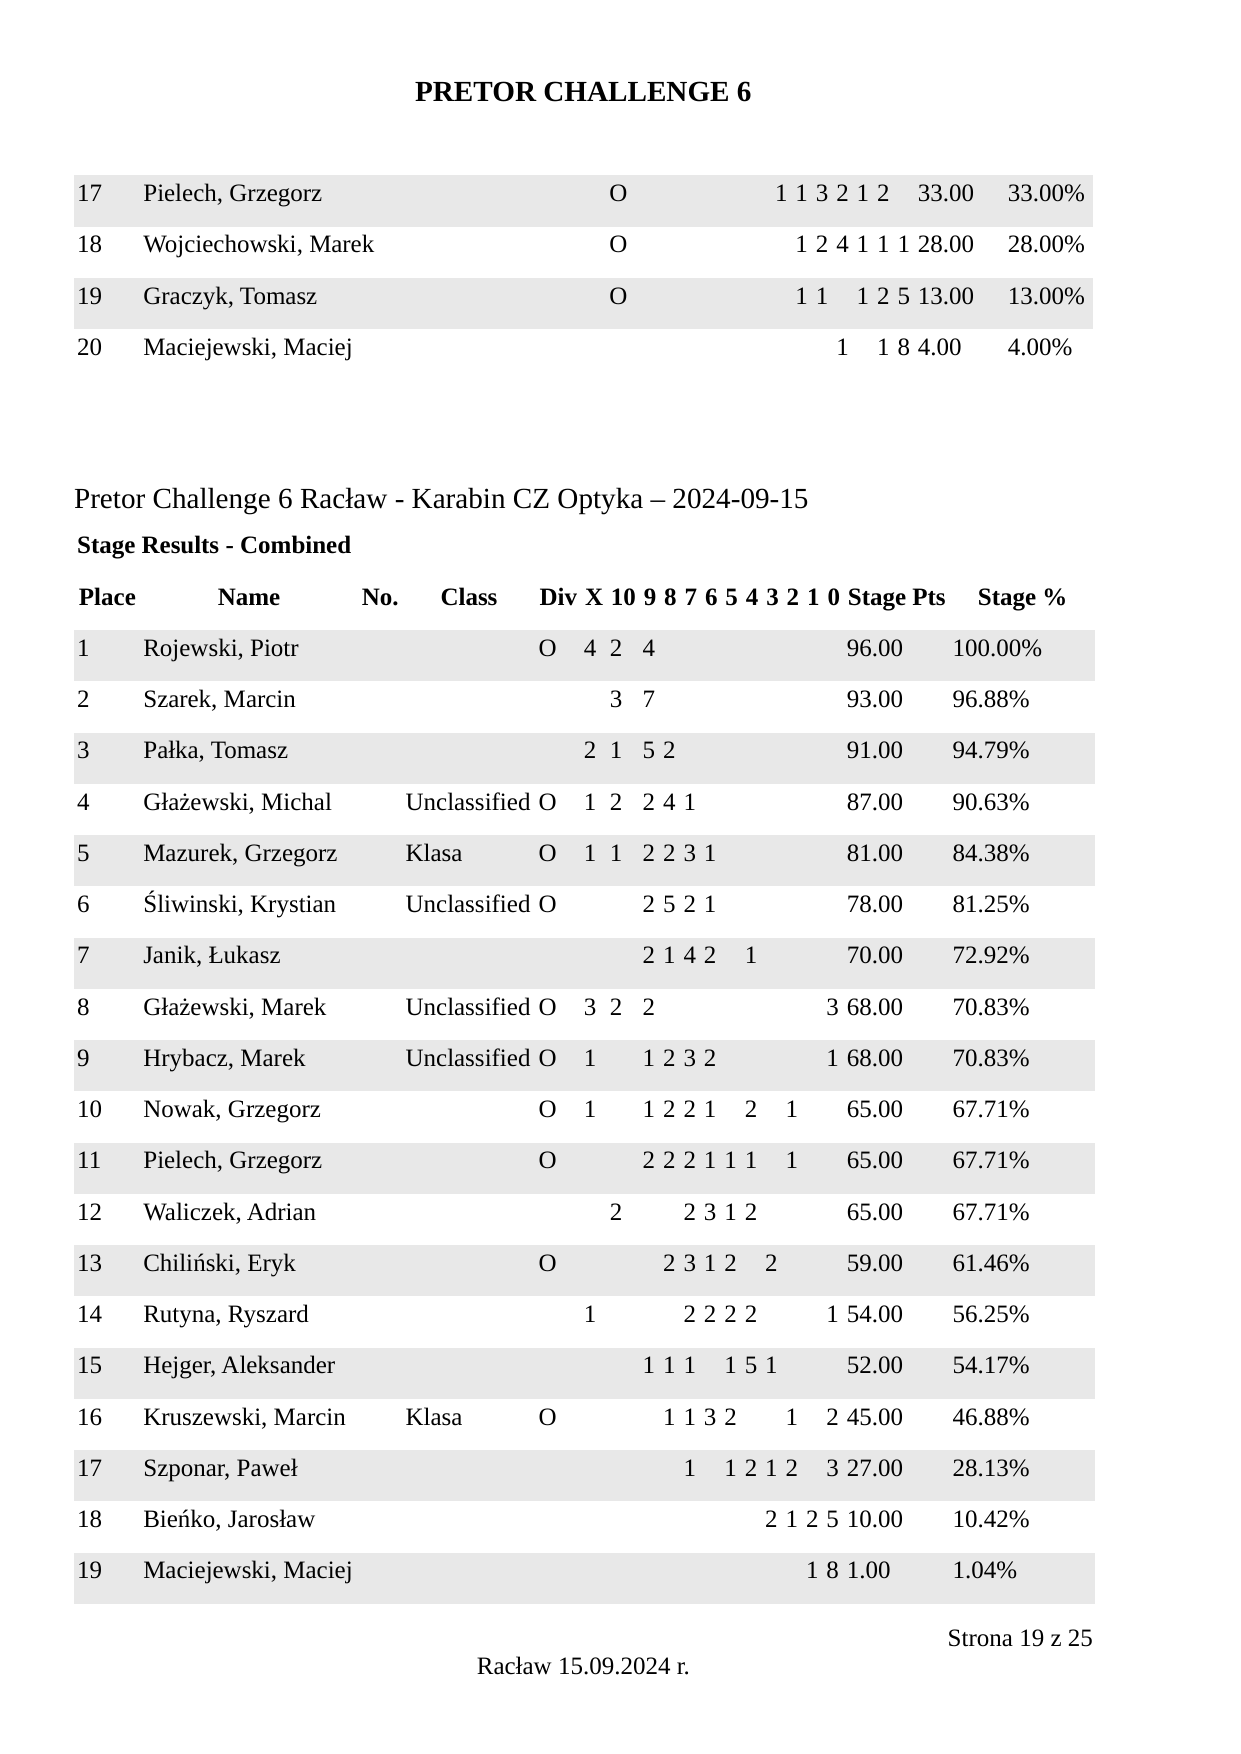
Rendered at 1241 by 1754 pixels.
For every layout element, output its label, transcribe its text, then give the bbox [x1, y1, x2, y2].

table_cell 3 [581, 989, 607, 1040]
table_cell 1 [854, 175, 874, 227]
table_header [803, 528, 823, 579]
table_cell [358, 1245, 402, 1296]
table_cell [711, 227, 731, 278]
table_cell O [535, 1091, 581, 1143]
table_cell [721, 1553, 742, 1604]
table_cell [429, 329, 473, 380]
table_cell [581, 1348, 607, 1399]
table_cell 2 [701, 1040, 721, 1091]
table_cell 2 [721, 1296, 742, 1348]
table_cell 4 [742, 579, 762, 630]
table_cell [535, 1553, 581, 1604]
table_cell [358, 630, 402, 681]
table_cell 6 [74, 886, 140, 938]
table_cell [823, 1194, 844, 1245]
table_cell [606, 329, 652, 380]
table_cell 2 [874, 278, 894, 329]
table_cell [742, 784, 762, 835]
table_cell Głażewski, Marek [140, 989, 358, 1040]
table_cell [640, 1399, 660, 1450]
table_cell 2 [660, 1143, 680, 1194]
table_cell Hrybacz, Marek [140, 1040, 358, 1091]
table_cell [711, 278, 731, 329]
table_header [660, 528, 680, 579]
table_cell [680, 733, 701, 784]
table_cell [607, 1553, 639, 1604]
table_cell [762, 1143, 782, 1194]
table_cell [473, 124, 606, 175]
table_cell 56.25% [950, 1296, 1095, 1348]
table_header [950, 528, 1095, 579]
table_cell [823, 784, 844, 835]
table_cell 2 [721, 1399, 742, 1450]
table_cell [783, 989, 803, 1040]
table_cell 1 [680, 1450, 701, 1501]
table_cell 1 [701, 1143, 721, 1194]
table_cell 2 [680, 1143, 701, 1194]
table_cell [823, 630, 844, 681]
table_cell [680, 630, 701, 681]
table_cell 1 [660, 1348, 680, 1399]
table_cell 28.00% [1005, 227, 1093, 278]
table_cell [403, 1245, 535, 1296]
table_cell [751, 278, 772, 329]
table_cell [660, 630, 680, 681]
table_cell [742, 835, 762, 886]
table_cell [803, 989, 823, 1040]
table_cell 17 [74, 1450, 140, 1501]
table_cell Maciejewski, Maciej [140, 329, 429, 380]
table_cell [823, 1348, 844, 1399]
table_cell Pielech, Grzegorz [140, 1143, 358, 1194]
table_cell [783, 938, 803, 989]
table_header [783, 528, 803, 579]
table_cell [581, 886, 607, 938]
table_cell 91.00 [844, 733, 949, 784]
table_cell [823, 681, 844, 733]
table_cell Unclassified [403, 784, 535, 835]
table_cell 1 [74, 630, 140, 681]
table_cell 70.83% [950, 989, 1095, 1040]
table_cell [803, 630, 823, 681]
table_cell O [535, 784, 581, 835]
table_cell 4 [833, 227, 853, 278]
table_cell [660, 989, 680, 1040]
table_cell 12 [74, 1194, 140, 1245]
table_cell [803, 886, 823, 938]
table_cell [721, 1501, 742, 1553]
table_cell [772, 124, 792, 175]
table_cell 1 [711, 124, 731, 175]
table_cell Unclassified [403, 989, 535, 1040]
table_cell [833, 278, 853, 329]
table_cell [915, 124, 1005, 175]
table_cell 1 [813, 278, 833, 329]
table_cell 3 [680, 1040, 701, 1091]
table_cell 1 [742, 938, 762, 989]
table_cell [680, 681, 701, 733]
table_cell 1 [607, 733, 639, 784]
table_cell [783, 630, 803, 681]
table_cell [823, 1143, 844, 1194]
table_cell 2 [874, 175, 894, 227]
table_cell 5 [640, 733, 660, 784]
table_cell 1.00 [844, 1553, 949, 1604]
table_cell [581, 1194, 607, 1245]
table_cell 5 [742, 1348, 762, 1399]
table_cell [751, 329, 772, 380]
table_cell [140, 124, 429, 175]
table_cell 2 [660, 1091, 680, 1143]
table_cell Place [74, 579, 140, 630]
table_cell [742, 733, 762, 784]
table_cell [607, 1296, 639, 1348]
table_cell O [606, 175, 652, 227]
table_cell [607, 1040, 639, 1091]
table_cell O [535, 989, 581, 1040]
table_cell 61.46% [950, 1245, 1095, 1296]
table_cell [607, 1143, 639, 1194]
table_cell [607, 1399, 639, 1450]
table_cell [823, 886, 844, 938]
table_cell [783, 784, 803, 835]
table_cell 1 [721, 1450, 742, 1501]
table_cell [607, 886, 639, 938]
table_cell O [535, 835, 581, 886]
table_cell 2 [640, 1143, 660, 1194]
table_cell [652, 227, 678, 278]
table_cell [358, 835, 402, 886]
table_cell 8 [660, 579, 680, 630]
table_cell [701, 1348, 721, 1399]
table_cell [678, 278, 711, 329]
table_cell 2 [680, 1194, 701, 1245]
table_cell 1 [731, 124, 751, 175]
table_cell [823, 835, 844, 886]
table_cell [772, 329, 792, 380]
table_cell 1 [701, 1245, 721, 1296]
table_cell 1 [823, 1040, 844, 1091]
table_cell [803, 1296, 823, 1348]
table_cell 2 [762, 1501, 782, 1553]
table_cell Unclassified [403, 1040, 535, 1091]
table_cell 1 [581, 1296, 607, 1348]
table_cell [640, 1450, 660, 1501]
table_cell 67.71% [950, 1143, 1095, 1194]
table_cell 2 [762, 1245, 782, 1296]
table_cell 3 [680, 835, 701, 886]
table_cell [660, 1296, 680, 1348]
table_cell 2 [640, 886, 660, 938]
table_cell [535, 1348, 581, 1399]
table_cell 81.25% [950, 886, 1095, 938]
table_header [762, 528, 782, 579]
table_cell 1 [762, 1450, 782, 1501]
table_header [823, 528, 844, 579]
table_cell [742, 1399, 762, 1450]
table_cell 67.71% [950, 1194, 1095, 1245]
table_cell Stage % [950, 579, 1095, 630]
table_cell [742, 886, 762, 938]
table_cell [762, 1553, 782, 1604]
table_cell 1 [823, 1296, 844, 1348]
table_cell [358, 1143, 402, 1194]
table_cell 3 [701, 1399, 721, 1450]
table_cell [803, 784, 823, 835]
table_cell Bieńko, Jarosław [140, 1501, 358, 1553]
table_cell [535, 1296, 581, 1348]
table_cell [721, 630, 742, 681]
table_cell 4 [581, 630, 607, 681]
table_cell 2 [74, 681, 140, 733]
table_cell [678, 329, 711, 380]
table_cell [403, 630, 535, 681]
table_cell [823, 733, 844, 784]
table_cell 19 [74, 278, 140, 329]
table_cell 1 [721, 1194, 742, 1245]
table_cell [762, 630, 782, 681]
table_cell [607, 1501, 639, 1553]
table_cell [403, 1296, 535, 1348]
table_cell 2 [833, 175, 853, 227]
table_cell Stage Pts [844, 579, 949, 630]
table_cell [403, 938, 535, 989]
table_cell 33.00 [915, 175, 1005, 227]
table_cell 2 [660, 733, 680, 784]
table_cell [762, 1296, 782, 1348]
table_cell 9 [640, 579, 660, 630]
table_cell [742, 1501, 762, 1553]
table_cell [678, 175, 711, 227]
table_cell [403, 1450, 535, 1501]
table_cell [721, 886, 742, 938]
table_cell Pałka, Tomasz [140, 733, 358, 784]
table_cell [678, 124, 711, 175]
table_cell [792, 329, 813, 380]
table_cell 54.00 [844, 1296, 949, 1348]
table_cell [762, 835, 782, 886]
table_cell [721, 989, 742, 1040]
table_cell [581, 1450, 607, 1501]
table_cell 1 [640, 1091, 660, 1143]
table_cell 20 [74, 329, 140, 380]
table_cell 4 [74, 784, 140, 835]
table_cell [803, 1040, 823, 1091]
table_cell 1 [874, 227, 894, 278]
table_cell 78.00 [844, 886, 949, 938]
table_cell 46.88% [950, 1399, 1095, 1450]
table_cell Unclassified [403, 886, 535, 938]
table_cell [762, 681, 782, 733]
table_cell 2 [607, 784, 639, 835]
table_cell [783, 886, 803, 938]
table_cell 4.00% [1005, 329, 1093, 380]
table_cell 7 [680, 579, 701, 630]
table_cell [581, 1245, 607, 1296]
table_cell [803, 1194, 823, 1245]
table_cell Graczyk, Tomasz [140, 278, 429, 329]
table_cell [701, 1553, 721, 1604]
table_cell No. [358, 579, 402, 630]
table_cell [429, 175, 473, 227]
table_cell Głażewski, Michal [140, 784, 358, 835]
table_cell 1 [854, 278, 874, 329]
table_cell 1 [783, 1143, 803, 1194]
table_cell [762, 784, 782, 835]
table_cell 8 [894, 329, 915, 380]
table_cell Klasa [403, 1399, 535, 1450]
table_cell [358, 886, 402, 938]
table_cell O [535, 630, 581, 681]
table_cell [358, 1348, 402, 1399]
table_cell 10.42% [950, 1501, 1095, 1553]
table_cell 13.00% [1005, 278, 1093, 329]
table_cell 2 [742, 1194, 762, 1245]
table_header [701, 528, 721, 579]
table_cell [358, 1450, 402, 1501]
table_cell [803, 835, 823, 886]
table_cell [74, 124, 140, 175]
table_cell 1.04% [950, 1553, 1095, 1604]
table_cell 45.00 [844, 1399, 949, 1450]
table_cell 2 [701, 1296, 721, 1348]
table_cell 3 [74, 733, 140, 784]
table_cell 2 [640, 938, 660, 989]
table_cell [762, 733, 782, 784]
table_cell 4 [680, 938, 701, 989]
table_cell 3 [823, 989, 844, 1040]
table_cell [783, 733, 803, 784]
table_cell Nowak, Grzegorz [140, 1091, 358, 1143]
table_cell [358, 681, 402, 733]
table_cell [731, 278, 751, 329]
table_cell [854, 329, 874, 380]
table_cell O [606, 227, 652, 278]
table_cell 84.38% [950, 835, 1095, 886]
table_cell [358, 1194, 402, 1245]
table_cell 100.00% [950, 630, 1095, 681]
table_cell [783, 1245, 803, 1296]
table_cell 2 [742, 1450, 762, 1501]
table_cell 8 [823, 1553, 844, 1604]
table_cell [680, 1501, 701, 1553]
table_cell [660, 1194, 680, 1245]
table_cell 4 [660, 784, 680, 835]
table_cell Class [403, 579, 535, 630]
table_cell [403, 1091, 535, 1143]
table_cell [701, 1501, 721, 1553]
table_cell O [535, 886, 581, 938]
table_cell 70.83% [950, 1040, 1095, 1091]
table_cell 15 [74, 1348, 140, 1399]
table_cell [762, 989, 782, 1040]
table_cell [762, 1194, 782, 1245]
table_cell [652, 175, 678, 227]
table_cell 1 [792, 278, 813, 329]
table_cell 2 [607, 630, 639, 681]
table_cell O [535, 1143, 581, 1194]
table_cell [701, 989, 721, 1040]
table_cell 54.17% [950, 1348, 1095, 1399]
table_cell [607, 1245, 639, 1296]
table_cell Pielech, Grzegorz [140, 175, 429, 227]
table_cell 93.00 [844, 681, 949, 733]
table_cell 3 [762, 579, 782, 630]
table_cell Kruszewski, Marcin [140, 1399, 358, 1450]
table_cell [803, 1399, 823, 1450]
table_cell [701, 630, 721, 681]
table_cell 5 [823, 1501, 844, 1553]
table_cell [772, 227, 792, 278]
table_cell [403, 1143, 535, 1194]
table_cell Klasa [403, 835, 535, 886]
table_cell [701, 1450, 721, 1501]
table_cell 81.00 [844, 835, 949, 886]
table_cell [640, 1194, 660, 1245]
table_cell [652, 329, 678, 380]
table_cell 1 [660, 938, 680, 989]
table_cell O [535, 1399, 581, 1450]
table_cell [358, 989, 402, 1040]
table_cell [854, 124, 874, 175]
table_cell [894, 175, 915, 227]
table_cell [731, 329, 751, 380]
table_cell 2 [783, 1450, 803, 1501]
table_cell [762, 1399, 782, 1450]
table_cell [660, 681, 680, 733]
table_cell [803, 1245, 823, 1296]
table_cell 1 [640, 1348, 660, 1399]
table_cell [701, 784, 721, 835]
table_cell 10 [74, 1091, 140, 1143]
table_header [721, 528, 742, 579]
table_cell 1 [680, 1348, 701, 1399]
table_cell [742, 1040, 762, 1091]
table_cell [403, 1501, 535, 1553]
table_cell 94.79% [950, 733, 1095, 784]
table_cell [640, 1296, 660, 1348]
table_cell 16 [74, 1399, 140, 1450]
table_cell [660, 1553, 680, 1604]
table_header [640, 528, 660, 579]
table_cell [640, 1553, 660, 1604]
table_cell 1 [660, 1399, 680, 1450]
table_cell 1 [894, 227, 915, 278]
table_cell [783, 835, 803, 886]
table_cell 5 [894, 278, 915, 329]
table_cell 2 [783, 579, 803, 630]
table_cell [535, 733, 581, 784]
table_cell [358, 1501, 402, 1553]
table_cell 96.00 [844, 630, 949, 681]
table_cell 1 [772, 175, 792, 227]
table_cell 28.13% [950, 1450, 1095, 1501]
table_cell [358, 1399, 402, 1450]
table_cell 11 [74, 1143, 140, 1194]
table_cell [535, 1501, 581, 1553]
table_cell 2 [640, 989, 660, 1040]
table_cell [652, 124, 678, 175]
table_cell 1 [680, 784, 701, 835]
table_header [607, 528, 639, 579]
table_cell [874, 124, 894, 175]
table_cell 2 [680, 1296, 701, 1348]
table_cell [894, 124, 915, 175]
table_cell 2 [607, 1194, 639, 1245]
table_cell 67.71% [950, 1091, 1095, 1143]
table_cell [762, 886, 782, 938]
subtitle Pretor Challenge 6 Racław - Karabin CZ Optyka – 2024-09-15 [74, 482, 1093, 515]
table_cell 4.00 [915, 329, 1005, 380]
table_cell [731, 227, 751, 278]
table_cell [358, 1296, 402, 1348]
table_cell Rutyna, Ryszard [140, 1296, 358, 1348]
table_cell 1 [721, 1143, 742, 1194]
table_cell 2 [680, 886, 701, 938]
table_cell 1 [607, 835, 639, 886]
table_cell [803, 1143, 823, 1194]
table_cell 2 [581, 733, 607, 784]
table_cell 2 [660, 1040, 680, 1091]
table_cell [358, 1040, 402, 1091]
table_cell 1 [680, 1399, 701, 1450]
table_cell [813, 329, 833, 380]
table_cell [403, 1553, 535, 1604]
table_cell [803, 1348, 823, 1399]
table_cell Hejger, Aleksander [140, 1348, 358, 1399]
table_cell 13 [74, 1245, 140, 1296]
table_cell [701, 681, 721, 733]
table_cell [660, 1501, 680, 1553]
table_cell [678, 227, 711, 278]
table_cell 65.00 [844, 1143, 949, 1194]
table_cell 9 [74, 1040, 140, 1091]
table_cell [721, 835, 742, 886]
table_cell 7 [640, 681, 660, 733]
table_cell [403, 1194, 535, 1245]
table_cell 19 [74, 1553, 140, 1604]
table_cell [660, 1450, 680, 1501]
table_cell [607, 1348, 639, 1399]
table_cell 14 [74, 1296, 140, 1348]
table_cell [535, 1194, 581, 1245]
table_cell 1 [701, 835, 721, 886]
table_cell [640, 1245, 660, 1296]
table_cell 1 [701, 886, 721, 938]
table_cell [762, 938, 782, 989]
table_cell [358, 1091, 402, 1143]
table_cell 2 [742, 1296, 762, 1348]
table_cell 2 [701, 938, 721, 989]
table_cell [803, 681, 823, 733]
table_cell 2 [607, 989, 639, 1040]
table_cell [772, 278, 792, 329]
table_cell [711, 329, 731, 380]
table_header [844, 528, 949, 579]
table_cell Maciejewski, Maciej [140, 1553, 358, 1604]
table_cell 2 [660, 835, 680, 886]
table_cell 3 [701, 1194, 721, 1245]
table_cell [640, 1501, 660, 1553]
table_cell [721, 733, 742, 784]
table_cell [783, 1553, 803, 1604]
table_cell O [535, 1040, 581, 1091]
table_cell [358, 938, 402, 989]
table_cell [721, 784, 742, 835]
table_cell [762, 1040, 782, 1091]
table_cell 2 [803, 1501, 823, 1553]
table_cell 2 [660, 1245, 680, 1296]
table_cell 3 [823, 1450, 844, 1501]
table_cell [607, 938, 639, 989]
table_cell 59.00 [844, 1245, 949, 1296]
table_cell [535, 938, 581, 989]
table_cell [813, 124, 833, 175]
table_cell [803, 1091, 823, 1143]
table_cell [358, 784, 402, 835]
table_header [680, 528, 701, 579]
table_cell [473, 227, 606, 278]
table_cell [429, 227, 473, 278]
table_cell 1 [803, 579, 823, 630]
table_cell [581, 681, 607, 733]
table_cell [803, 733, 823, 784]
table_cell [742, 630, 762, 681]
table_cell Szarek, Marcin [140, 681, 358, 733]
table_cell [721, 681, 742, 733]
table_cell 2 [742, 1091, 762, 1143]
table_cell [581, 1143, 607, 1194]
table_cell 96.88% [950, 681, 1095, 733]
table_cell [783, 1040, 803, 1091]
table_cell 3 [680, 1245, 701, 1296]
table_cell [721, 1040, 742, 1091]
table_cell [751, 227, 772, 278]
table_cell [711, 175, 731, 227]
table_cell [742, 681, 762, 733]
table_cell 1 [581, 1040, 607, 1091]
table_cell [731, 175, 751, 227]
table_cell 68.00 [844, 989, 949, 1040]
table_cell 1 [783, 1399, 803, 1450]
table_cell 87.00 [844, 784, 949, 835]
table_cell 3 [607, 681, 639, 733]
table_cell Div [535, 579, 581, 630]
table_cell [680, 989, 701, 1040]
table_cell [823, 1091, 844, 1143]
table_cell [680, 1553, 701, 1604]
table_cell [721, 938, 742, 989]
table_cell 1 [701, 1091, 721, 1143]
table_cell 1 [792, 227, 813, 278]
table_cell 18 [74, 1501, 140, 1553]
table_cell 5 [74, 835, 140, 886]
table_cell 10 [607, 579, 639, 630]
table_cell Chiliński, Eryk [140, 1245, 358, 1296]
table_cell [783, 1194, 803, 1245]
table_cell [751, 175, 772, 227]
table_cell 1 [833, 329, 853, 380]
table_cell [742, 1245, 762, 1296]
table_cell 1 [762, 1348, 782, 1399]
table_cell 1 [581, 835, 607, 886]
table_cell 1 [792, 175, 813, 227]
table_cell [403, 681, 535, 733]
table_cell [473, 329, 606, 380]
table_cell [833, 124, 853, 175]
table_cell [403, 1348, 535, 1399]
table_cell [581, 1553, 607, 1604]
table_cell 2 [640, 784, 660, 835]
table_cell 52.00 [844, 1348, 949, 1399]
table_cell 2 [823, 1399, 844, 1450]
table_cell [535, 681, 581, 733]
table_cell 5 [721, 579, 742, 630]
table_cell 1 [783, 1501, 803, 1553]
table_header [742, 528, 762, 579]
table_cell [535, 1450, 581, 1501]
table_cell Szponar, Paweł [140, 1450, 358, 1501]
table_cell Śliwinski, Krystian [140, 886, 358, 938]
table_cell Rojewski, Piotr [140, 630, 358, 681]
table_cell O [606, 278, 652, 329]
table_cell 1 [581, 784, 607, 835]
table_cell 2 [721, 1245, 742, 1296]
table_cell 4 [640, 630, 660, 681]
table_cell 33.00% [1005, 175, 1093, 227]
table_cell 2 [640, 835, 660, 886]
table_cell [581, 1399, 607, 1450]
table_cell 10.00 [844, 1501, 949, 1553]
table_cell [607, 1091, 639, 1143]
table_cell X [581, 579, 607, 630]
table_cell [1005, 124, 1093, 175]
table_cell [751, 124, 772, 175]
table_cell [803, 1450, 823, 1501]
table_cell 90.63% [950, 784, 1095, 835]
table_cell 3 [813, 175, 833, 227]
table_cell Wojciechowski, Marek [140, 227, 429, 278]
table_cell [803, 938, 823, 989]
table_cell Mazurek, Grzegorz [140, 835, 358, 886]
table_cell 8 [74, 989, 140, 1040]
table_cell Janik, Łukasz [140, 938, 358, 989]
table_cell [701, 733, 721, 784]
table_cell 2 [813, 227, 833, 278]
table_cell [581, 1501, 607, 1553]
table_cell 17 [74, 175, 140, 227]
table_cell [358, 1553, 402, 1604]
table_cell 0 [823, 579, 844, 630]
table_cell 72.92% [950, 938, 1095, 989]
table_cell 28.00 [915, 227, 1005, 278]
table_cell [721, 1091, 742, 1143]
table_cell [473, 278, 606, 329]
table_cell 1 [854, 227, 874, 278]
table_cell 1 [874, 329, 894, 380]
table_cell 1 [783, 1091, 803, 1143]
table_cell 27.00 [844, 1450, 949, 1501]
table_cell 65.00 [844, 1091, 949, 1143]
table_cell [762, 1091, 782, 1143]
table_cell 1 [803, 1553, 823, 1604]
table_cell 65.00 [844, 1194, 949, 1245]
table_cell [823, 1245, 844, 1296]
table_cell 6 [701, 579, 721, 630]
table_cell [783, 1296, 803, 1348]
table_cell 1 [742, 1143, 762, 1194]
table_cell [652, 278, 678, 329]
table_cell [606, 124, 652, 175]
table_cell 70.00 [844, 938, 949, 989]
table_cell Waliczek, Adrian [140, 1194, 358, 1245]
table_cell [607, 1450, 639, 1501]
table_cell 5 [660, 886, 680, 938]
table_cell 13.00 [915, 278, 1005, 329]
table_cell 1 [581, 1091, 607, 1143]
table_cell [783, 1348, 803, 1399]
table_cell [358, 733, 402, 784]
table_cell [742, 1553, 762, 1604]
table_cell 1 [721, 1348, 742, 1399]
table_cell [429, 124, 473, 175]
table_cell 7 [74, 938, 140, 989]
table_cell [581, 938, 607, 989]
table_cell [429, 278, 473, 329]
table_cell [742, 989, 762, 1040]
table_cell [823, 938, 844, 989]
table_cell O [535, 1245, 581, 1296]
table_cell 18 [74, 227, 140, 278]
table_cell 2 [680, 1091, 701, 1143]
table_cell [792, 124, 813, 175]
table_header Stage Results - Combined [74, 528, 607, 579]
table_cell [403, 733, 535, 784]
table_cell [473, 175, 606, 227]
table_cell 1 [640, 1040, 660, 1091]
table_cell Name [140, 579, 358, 630]
table_cell 68.00 [844, 1040, 949, 1091]
table_cell [783, 681, 803, 733]
